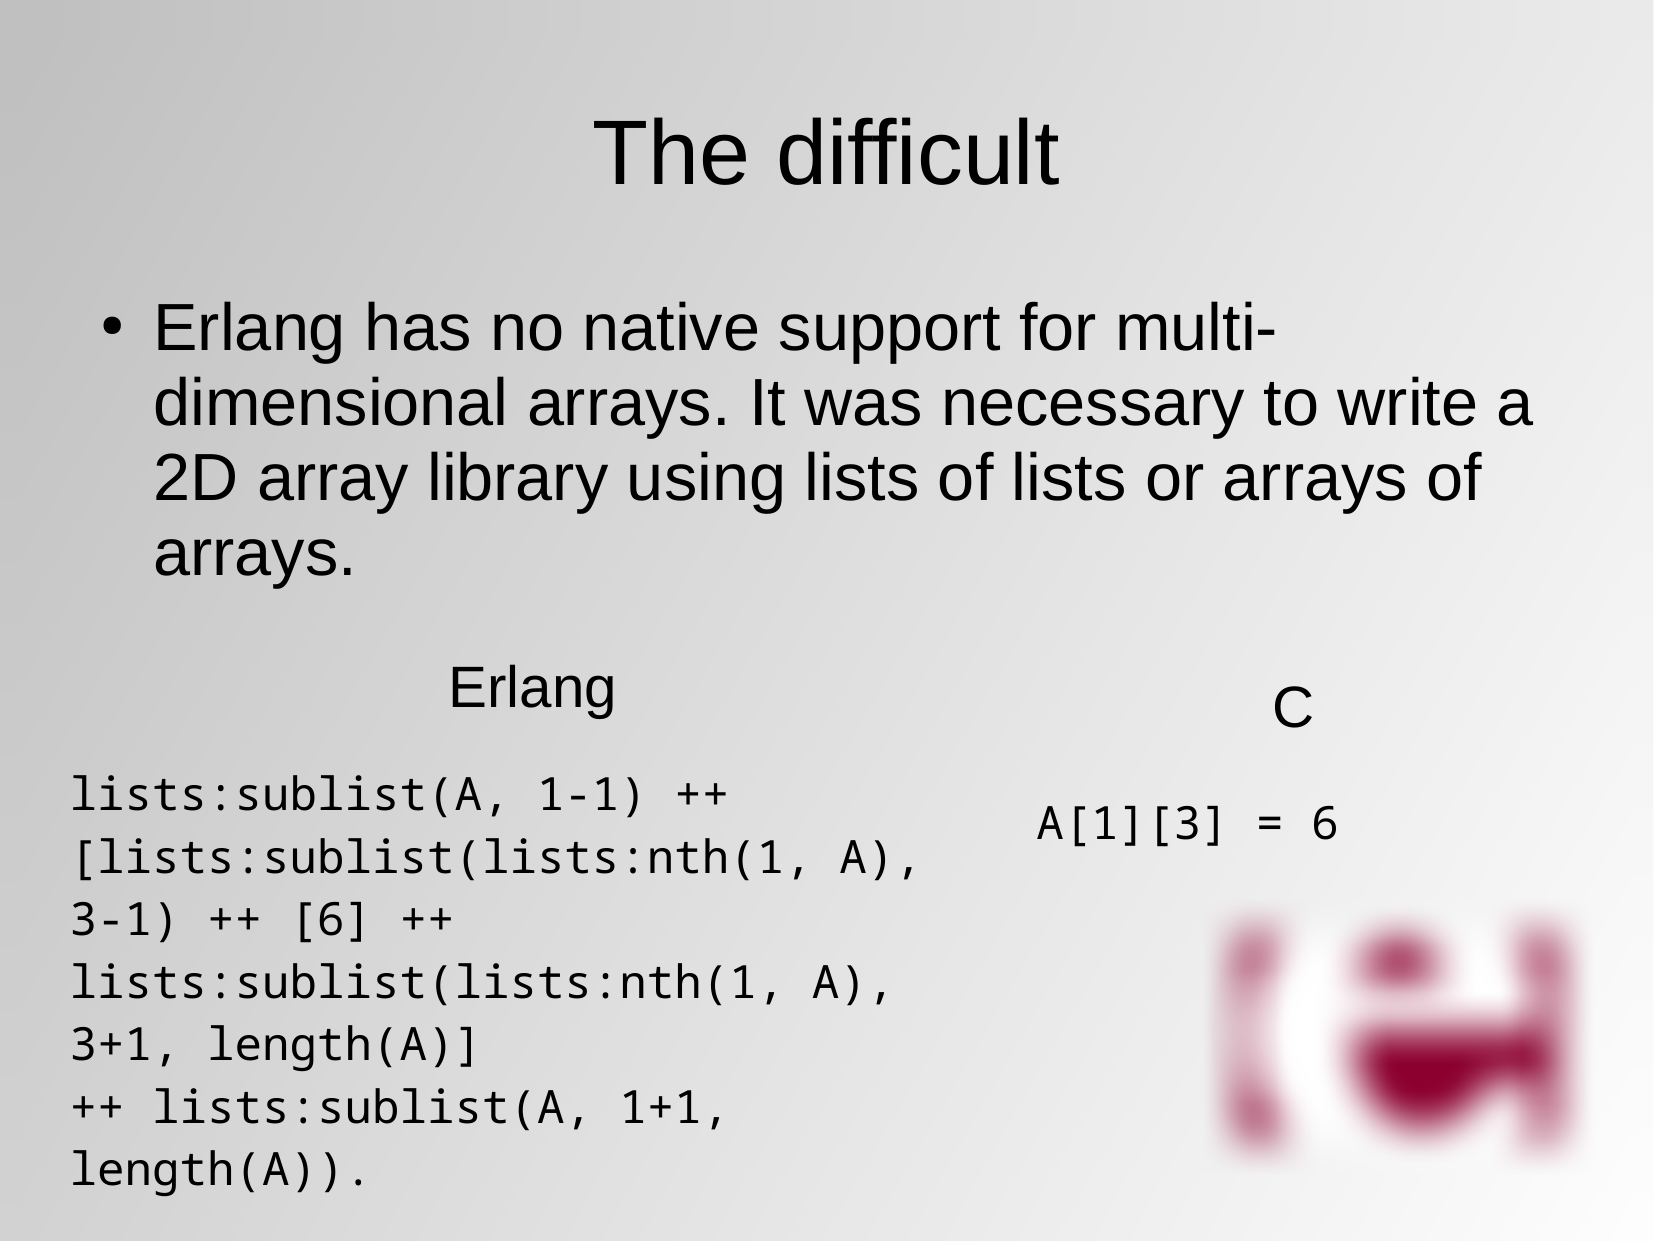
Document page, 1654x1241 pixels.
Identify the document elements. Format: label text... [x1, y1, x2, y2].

title The difficult [82, 56, 1571, 250]
list Erlang has no native support for multi-dimensional arrays. It was necessary to write a 2D array library using lists of lists or arrays of arrays. [82, 290, 1571, 621]
text_box Erlang lists:sublist(A, 1-1) ++ [lists:sublist(lists:nth(1, A), 3-1) ++ [6] ++ lists:sublist(lists:nth(1, A), 3+1, length(A)] ++ lists:sublist(A, 1+1, length(A)). [54, 647, 1012, 1111]
picture [0, 0, 1654, 1241]
text_box C A[1][3] = 6 [1021, 667, 1565, 836]
